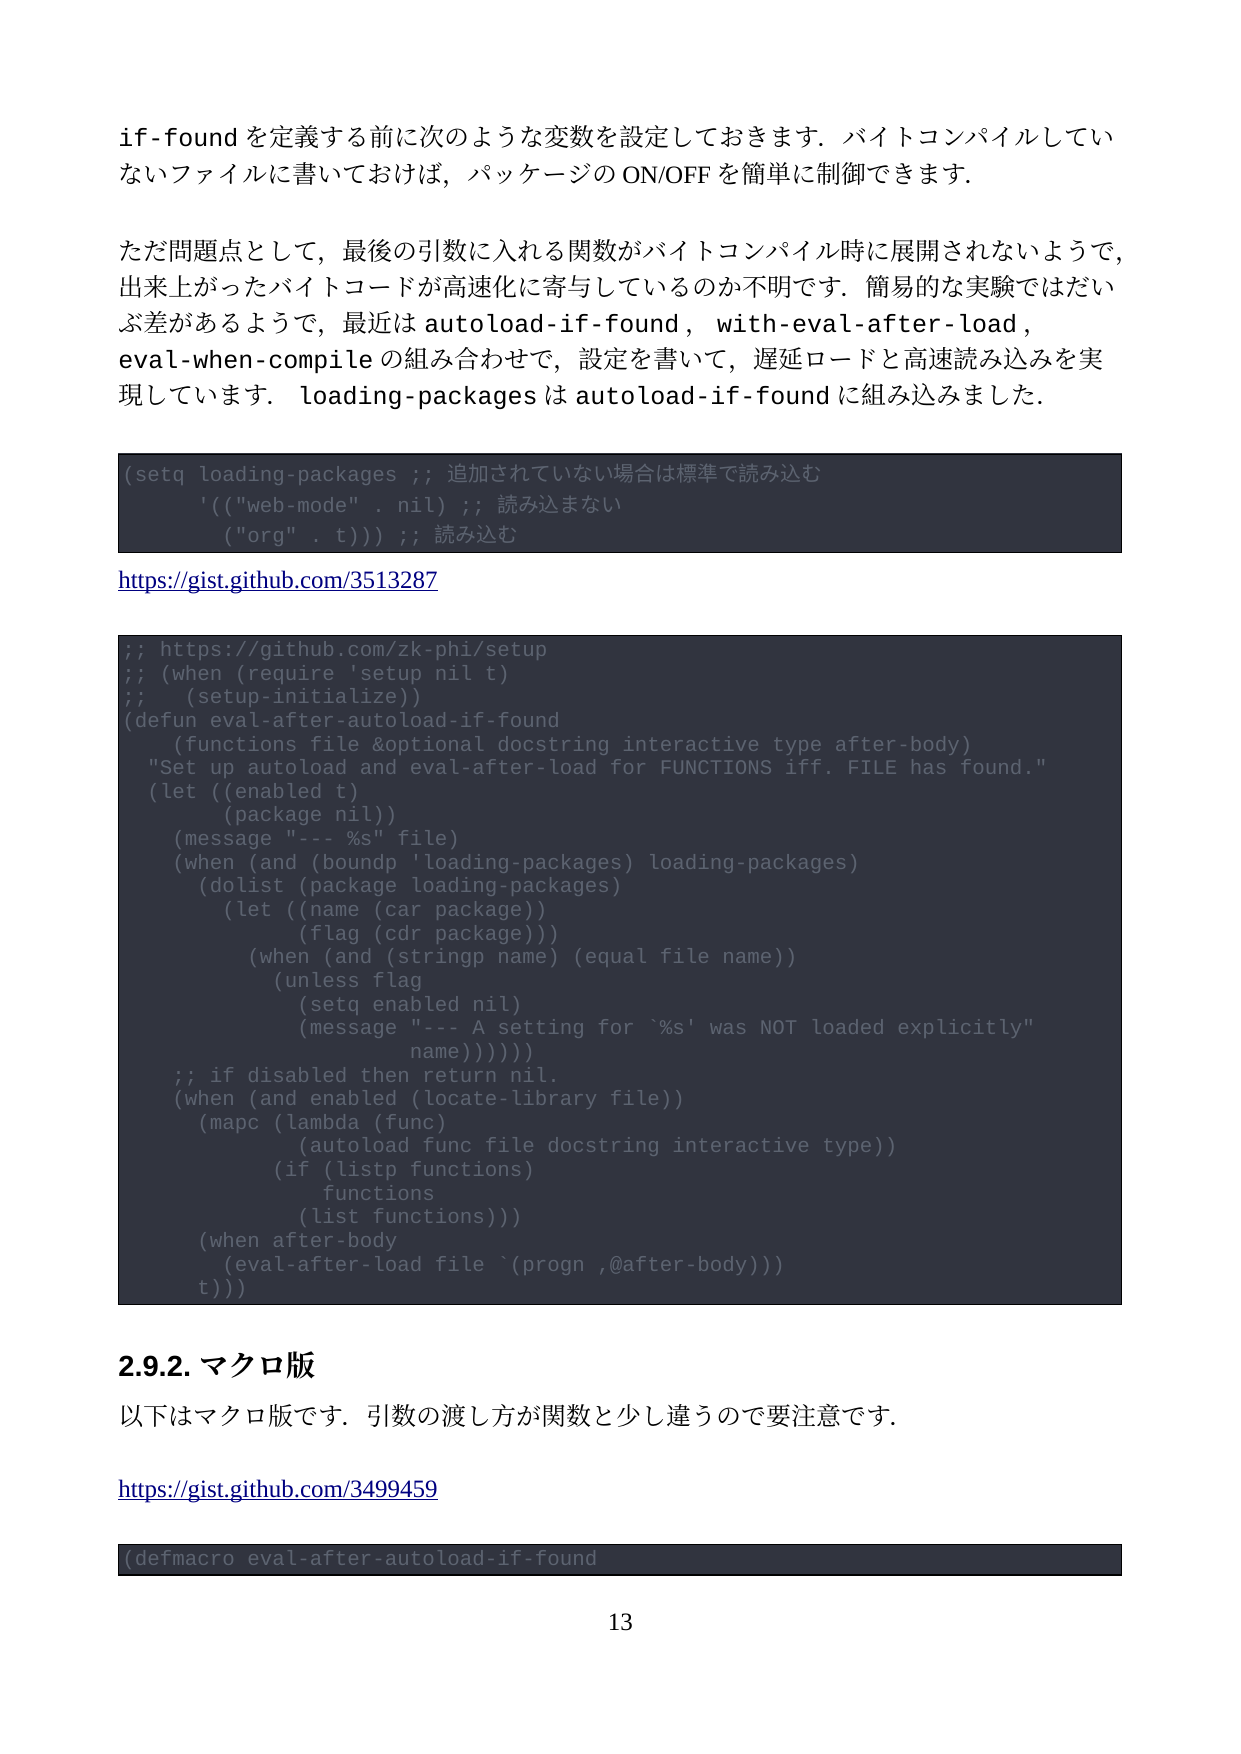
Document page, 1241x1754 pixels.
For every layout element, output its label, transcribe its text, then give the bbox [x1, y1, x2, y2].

text (when after-body [119, 1226, 1121, 1250]
text (package nil)) [119, 801, 1121, 824]
text 以下はマクロ版です．引数の渡し方が関数と少し違うので要注意です． [118, 1397, 1122, 1461]
text "Set up autoload and eval-after-load for FUNCTIONS iff. FILE has found." [119, 753, 1121, 777]
text (when (and (stringp name) (equal file name)) [119, 942, 1121, 966]
text (setq loading-packages ;; 追加されていない場合は標準で読み込む [119, 455, 1121, 484]
text (unless flag [119, 966, 1121, 990]
text (if (listp functions) [119, 1155, 1121, 1179]
text if-found を定義する前に次のような変数を設定しておきます．バイトコンパイルしていないファイルに書いておけば，パッケージのON/OFFを簡単に制御できます． [118, 118, 1122, 219]
text t))) [119, 1273, 1121, 1304]
text ;; (when (require 'setup nil t) [119, 659, 1121, 682]
text (when (and (boundp 'loading-packages) loading-packages) [119, 848, 1121, 871]
text https://gist.github.com/3513287 [118, 565, 1122, 622]
text '(("web-mode" . nil) ;; 読み込まない [119, 484, 1121, 514]
text (when (and enabled (locate-library file)) [119, 1084, 1121, 1108]
text (eval-after-load file `(progn ,@after-body))) [119, 1250, 1121, 1273]
text (dolist (package loading-packages) [119, 871, 1121, 895]
text ただ問題点として，最後の引数に入れる関数がバイトコンパイル時に展開されないようで，出来上がったバイトコードが高速化に寄与しているのか不明です．簡易的な実験ではだいぶ差があるようで，最近は autoload-if-found ， with-eval-after-load ， eval-when-compile の組み合わせで，設定を書いて，遅延ロードと高速読み込みを実現しています． loading-packages は autoload-if-found に組み込みました． [118, 232, 1122, 441]
text (defmacro eval-after-autoload-if-found [119, 1545, 1121, 1574]
text (functions file &optional docstring interactive type after-body) [119, 729, 1121, 753]
subtitle マクロ版 [118, 1342, 1122, 1384]
text name)))))) [119, 1037, 1121, 1061]
text ;; https://github.com/zk-phi/setup [119, 636, 1121, 659]
text (autoload func file docstring interactive type)) [119, 1132, 1121, 1155]
text (defun eval-after-autoload-if-found [119, 706, 1121, 729]
text (let ((enabled t) [119, 777, 1121, 801]
text (message "--- %s" file) [119, 824, 1121, 848]
text (mapc (lambda (func) [119, 1108, 1121, 1132]
text ("org" . t))) ;; 読み込む [119, 514, 1121, 552]
text (let ((name (car package)) [119, 895, 1121, 919]
text ;; (setup-initialize)) [119, 682, 1121, 706]
text (setq enabled nil) [119, 990, 1121, 1013]
text (flag (cdr package))) [119, 919, 1121, 942]
text ;; if disabled then return nil. [119, 1061, 1121, 1084]
text (message "--- A setting for `%s' was NOT loaded explicitly" [119, 1013, 1121, 1037]
text https://gist.github.com/3499459 [118, 1474, 1122, 1531]
text functions [119, 1179, 1121, 1202]
text (list functions))) [119, 1202, 1121, 1226]
